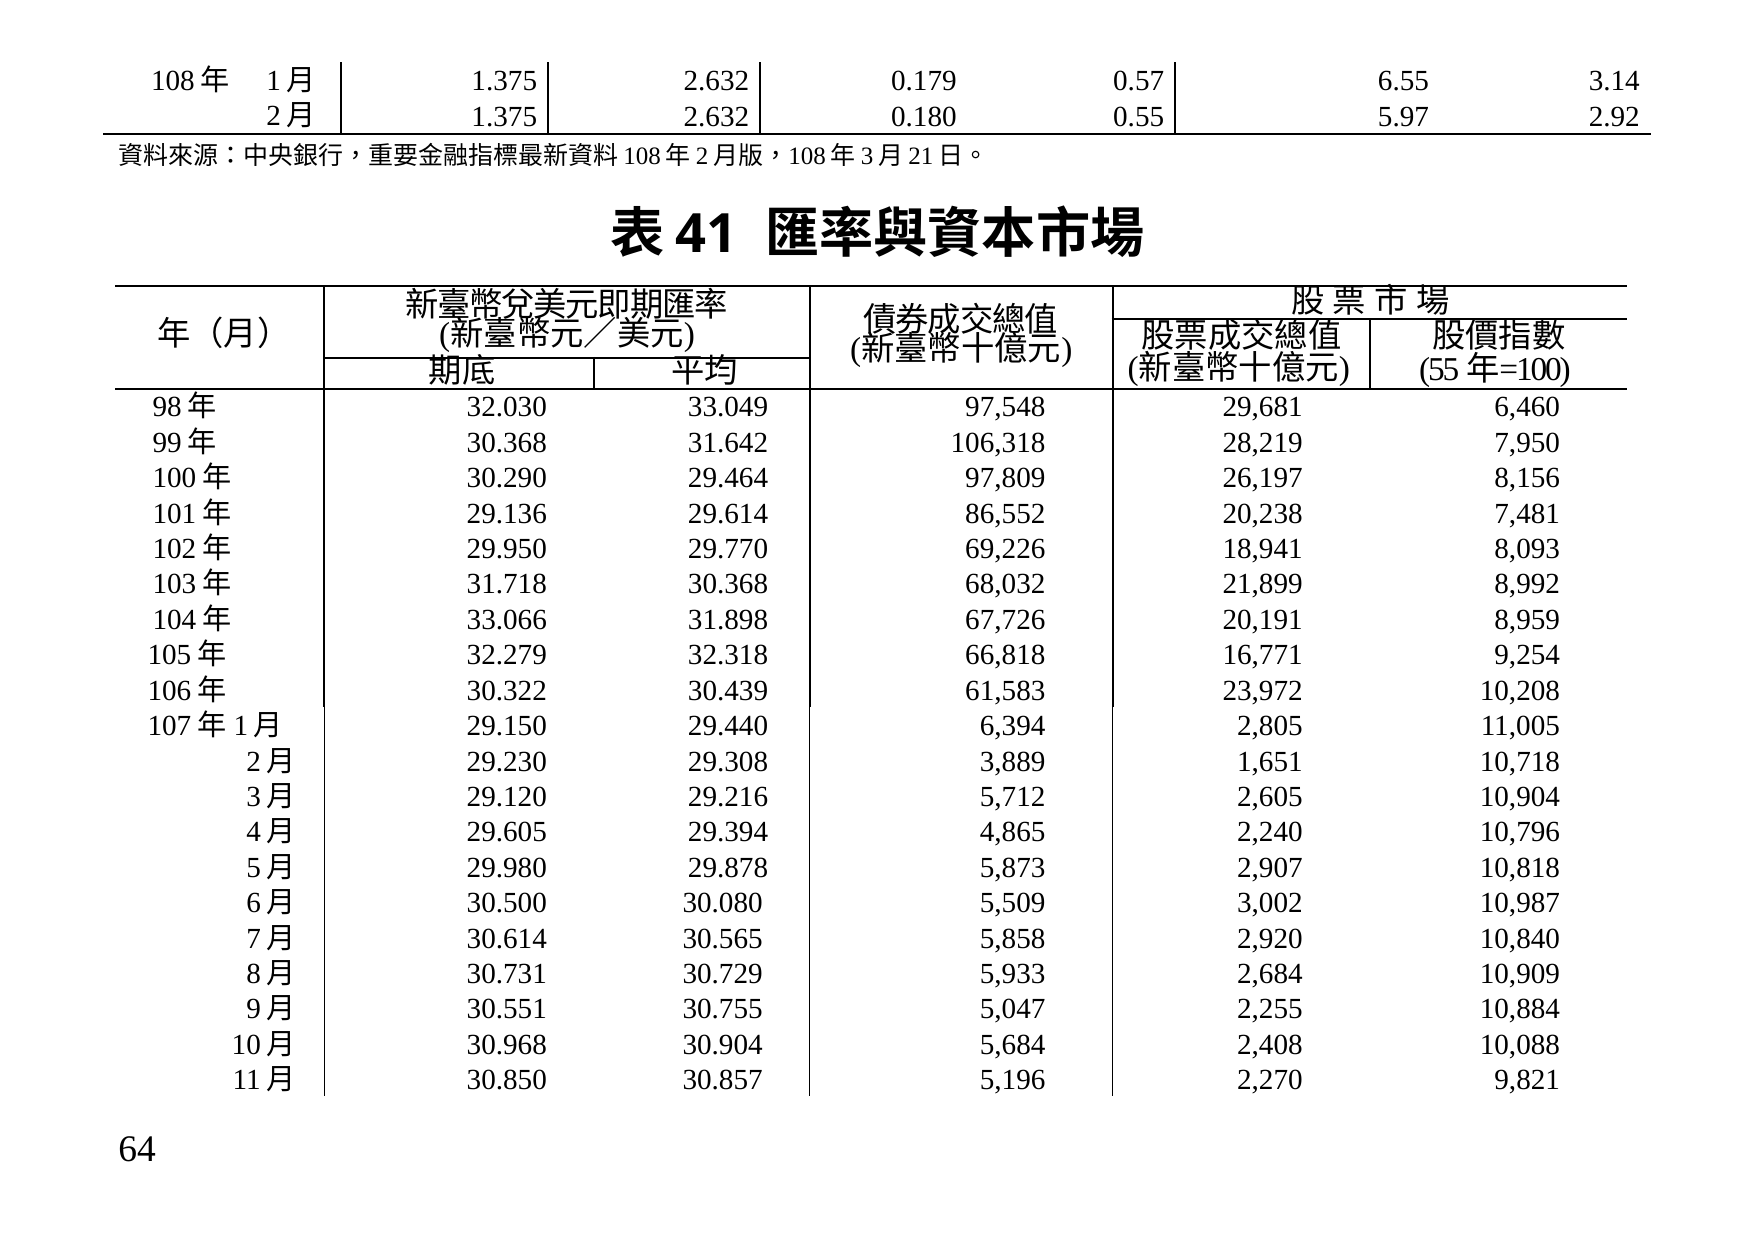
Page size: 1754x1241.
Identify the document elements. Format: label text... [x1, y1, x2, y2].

table_cell 20,191 [1114, 601, 1370, 636]
table_cell 108年 1月 [103, 62, 340, 97]
table_cell 0.57 [968, 62, 1174, 97]
subtitle 表41 匯率與資本市場 [118, 172, 1636, 285]
table_cell 7月 [115, 919, 324, 955]
table_cell 104年 [115, 601, 323, 636]
table_cell 股票成交總值 (新臺幣十億元) [1114, 320, 1369, 388]
table_cell 32.318 [594, 636, 809, 671]
table_cell 30.368 [325, 424, 594, 459]
table_cell 32.030 [325, 390, 594, 423]
table_cell 23,972 [1114, 671, 1370, 707]
table_cell 30.968 [325, 1026, 594, 1061]
table_cell 10月 [115, 1026, 324, 1061]
table_cell 10,904 [1370, 778, 1627, 813]
table_cell 5,712 [810, 778, 1112, 813]
table_cell 4月 [115, 813, 324, 848]
table_cell 期底 [325, 359, 593, 388]
table_cell 30.857 [594, 1061, 809, 1096]
table_cell 106年 [115, 671, 323, 707]
table_cell 平均 [595, 359, 809, 388]
table_cell 30.614 [325, 919, 594, 955]
table_cell 107年 1月 [115, 707, 324, 742]
table_cell 67,726 [811, 601, 1112, 636]
table_cell 30.439 [594, 671, 809, 707]
table_cell 86,552 [811, 494, 1112, 530]
table_cell 2,270 [1113, 1061, 1370, 1096]
table_cell 0.179 [761, 62, 968, 97]
table_cell 2.632 [549, 62, 759, 97]
table_cell 10,909 [1370, 955, 1627, 990]
text 資料來源：中央銀行，重要金融指標最新資料108年2月版，108年3月21日。 [118, 135, 1636, 172]
table_cell 1.375 [342, 98, 547, 133]
table_cell 2,605 [1113, 778, 1370, 813]
table_cell 7,481 [1370, 494, 1627, 530]
table_cell 5,858 [810, 919, 1112, 955]
table_cell 29.770 [594, 530, 809, 565]
table_cell 30.368 [594, 565, 809, 601]
table_cell 29.308 [594, 742, 809, 778]
table_cell 30.904 [594, 1026, 809, 1061]
table_cell 5,873 [810, 849, 1112, 884]
table_cell 28,219 [1114, 424, 1370, 459]
table_cell 29.136 [325, 494, 594, 530]
table_cell 16,771 [1114, 636, 1370, 671]
table_cell 6,394 [810, 707, 1112, 742]
table_header 新臺幣兌美元即期匯率 (新臺幣元／美元) [325, 287, 809, 357]
table_cell 29.440 [594, 707, 809, 742]
table_cell 8月 [115, 955, 324, 990]
table_cell 30.551 [325, 990, 594, 1026]
table_cell 10,818 [1370, 849, 1627, 884]
table_cell 0.180 [761, 98, 968, 133]
table_cell 30.729 [594, 955, 809, 990]
table_cell 2,240 [1113, 813, 1370, 848]
table_cell 30.850 [325, 1061, 594, 1096]
table_cell 29.950 [325, 530, 594, 565]
table_cell 30.755 [594, 990, 809, 1026]
table_cell 32.279 [325, 636, 594, 671]
table_cell 29.216 [594, 778, 809, 813]
table_cell 3月 [115, 778, 324, 813]
table_cell 6月 [115, 884, 324, 919]
table_cell 29.394 [594, 813, 809, 848]
table_header 年（月） [115, 287, 323, 388]
table_cell 10,718 [1370, 742, 1627, 778]
table_cell 3,889 [810, 742, 1112, 778]
table_cell 10,987 [1370, 884, 1627, 919]
table_cell 99年 [115, 424, 323, 459]
table_cell 11月 [115, 1061, 324, 1096]
table_cell 2,907 [1113, 849, 1370, 884]
table_cell 7,950 [1370, 424, 1627, 459]
table_cell 5,684 [810, 1026, 1112, 1061]
table_cell 5,509 [810, 884, 1112, 919]
table_cell 6.55 [1176, 62, 1440, 97]
table_cell 10,840 [1370, 919, 1627, 955]
table_cell 103年 [115, 565, 323, 601]
table_cell 33.049 [594, 390, 809, 423]
table_cell 29.464 [594, 459, 809, 494]
table_cell 1.375 [342, 62, 547, 97]
table_cell 30.731 [325, 955, 594, 990]
table_cell 29.614 [594, 494, 809, 530]
table_cell 29.120 [325, 778, 594, 813]
table_cell 18,941 [1114, 530, 1370, 565]
table_cell 8,959 [1370, 601, 1627, 636]
table_cell 105年 [115, 636, 323, 671]
table_cell 20,238 [1114, 494, 1370, 530]
table_cell 31.898 [594, 601, 809, 636]
table_cell 30.322 [325, 671, 594, 707]
table_cell 29.605 [325, 813, 594, 848]
table_cell 10,088 [1370, 1026, 1627, 1061]
table_cell 8,992 [1370, 565, 1627, 601]
table_cell 8,093 [1370, 530, 1627, 565]
table_cell 股價指數 (55年=100) [1371, 320, 1627, 388]
table_cell 21,899 [1114, 565, 1370, 601]
table_cell 33.066 [325, 601, 594, 636]
table_cell 31.642 [594, 424, 809, 459]
table_cell 68,032 [811, 565, 1112, 601]
table_cell 3,002 [1113, 884, 1370, 919]
table_cell 29.980 [325, 849, 594, 884]
table_cell 2,805 [1113, 707, 1370, 742]
table_cell 102年 [115, 530, 323, 565]
table_cell 29.878 [594, 849, 809, 884]
table_cell 5,933 [810, 955, 1112, 990]
table_cell 26,197 [1114, 459, 1370, 494]
table_cell 6,460 [1370, 390, 1627, 423]
table_cell 30.290 [325, 459, 594, 494]
table_cell 101年 [115, 494, 323, 530]
table_cell 30.080 [594, 884, 809, 919]
table_cell 9月 [115, 990, 324, 1026]
table_cell 5.97 [1176, 98, 1440, 133]
table_cell 2,920 [1113, 919, 1370, 955]
table_cell 2,684 [1113, 955, 1370, 990]
table_cell 0.55 [968, 98, 1174, 133]
table_cell 98年 [115, 390, 323, 423]
table_cell 5,047 [810, 990, 1112, 1026]
table_header 股 票 市 場 [1114, 287, 1627, 318]
table_cell 30.500 [325, 884, 594, 919]
table_cell 29,681 [1114, 390, 1370, 423]
table_cell 9,821 [1370, 1061, 1627, 1096]
table_cell 31.718 [325, 565, 594, 601]
table_cell 11,005 [1370, 707, 1627, 742]
table_cell 10,884 [1370, 990, 1627, 1026]
table_cell 2月 [103, 98, 340, 133]
table_cell 2,255 [1113, 990, 1370, 1026]
table_cell 66,818 [811, 636, 1112, 671]
table_cell 69,226 [811, 530, 1112, 565]
table_cell 97,809 [811, 459, 1112, 494]
table_cell 5月 [115, 849, 324, 884]
table_cell 10,208 [1370, 671, 1627, 707]
table_cell 10,796 [1370, 813, 1627, 848]
table_cell 5,196 [810, 1061, 1112, 1096]
table_cell 3.14 [1440, 62, 1651, 97]
table_cell 2.632 [549, 98, 759, 133]
table_header 債券成交總值 (新臺幣十億元) [811, 287, 1112, 388]
table_cell 2.92 [1440, 98, 1651, 133]
table_cell 100年 [115, 459, 323, 494]
table_cell 4,865 [810, 813, 1112, 848]
table_cell 29.230 [325, 742, 594, 778]
table_cell 1,651 [1113, 742, 1370, 778]
table_cell 9,254 [1370, 636, 1627, 671]
table_cell 106,318 [811, 424, 1112, 459]
table_cell 8,156 [1370, 459, 1627, 494]
table_cell 2,408 [1113, 1026, 1370, 1061]
table_cell 30.565 [594, 919, 809, 955]
table_cell 61,583 [811, 671, 1112, 707]
table_cell 29.150 [325, 707, 594, 742]
table_cell 2月 [115, 742, 324, 778]
table_cell 97,548 [811, 390, 1112, 423]
